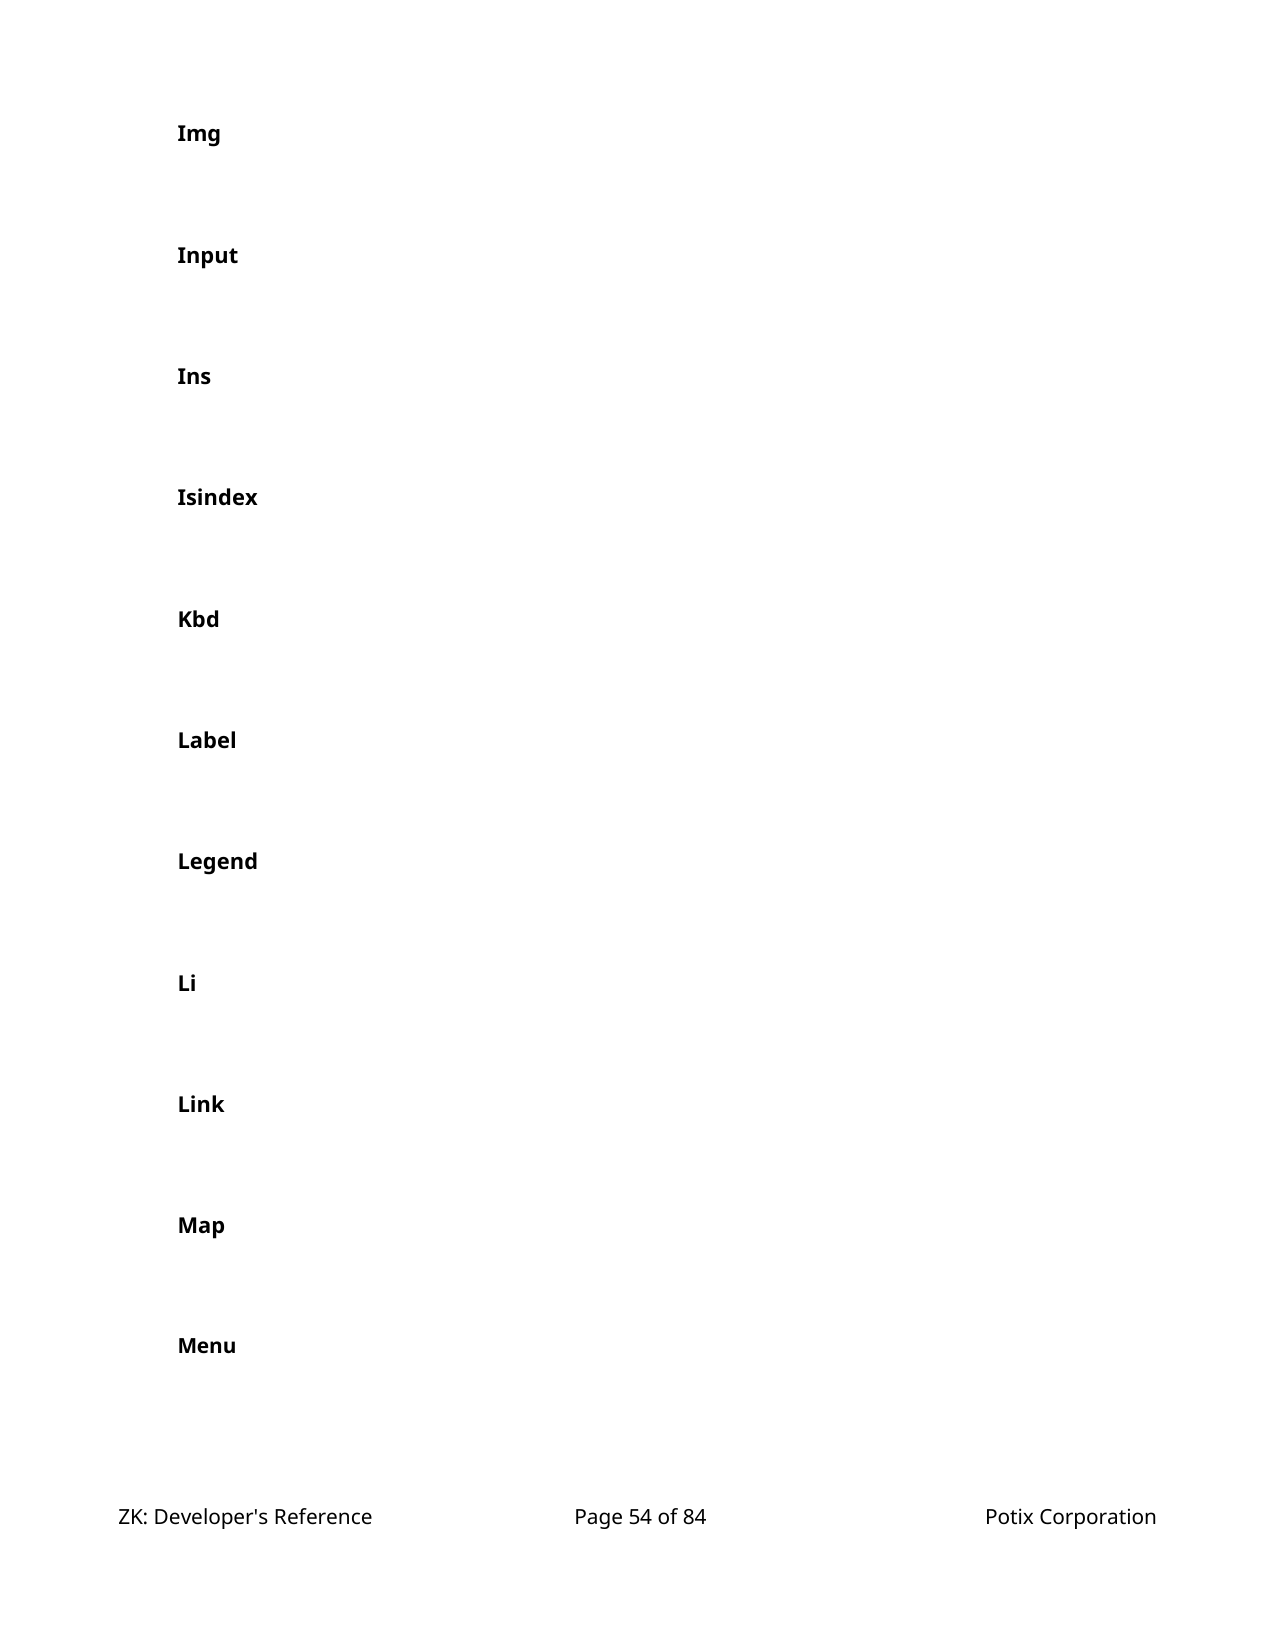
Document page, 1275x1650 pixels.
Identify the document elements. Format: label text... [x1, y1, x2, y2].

subtitle Isindex [177, 482, 1157, 512]
subtitle Menu [177, 1332, 1157, 1360]
subtitle Input [177, 239, 1157, 269]
subtitle Legend [177, 846, 1157, 876]
subtitle Ins [177, 361, 1157, 391]
subtitle Link [177, 1089, 1157, 1119]
subtitle Map [177, 1210, 1157, 1240]
subtitle Label [177, 725, 1157, 755]
subtitle Li [177, 968, 1157, 998]
subtitle Img [177, 118, 1157, 148]
subtitle Kbd [177, 603, 1157, 633]
